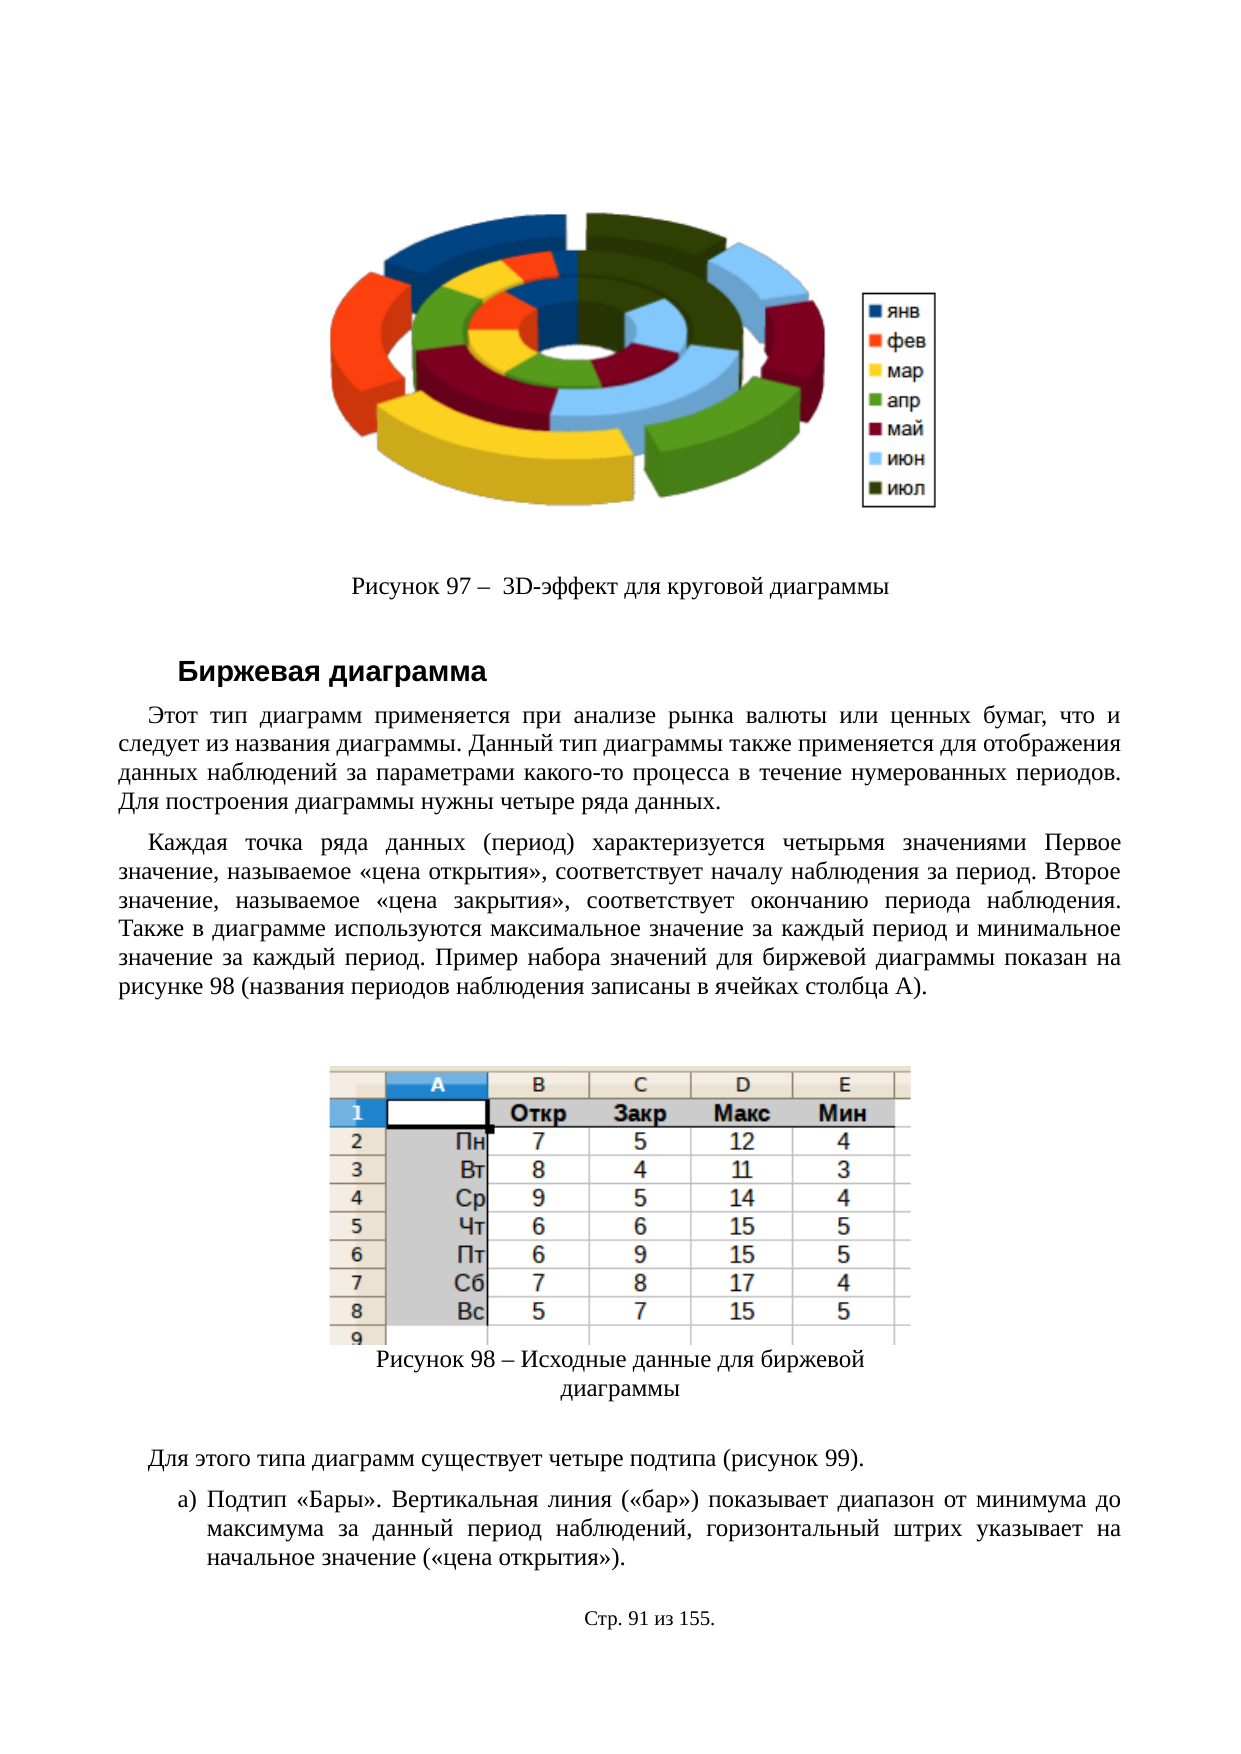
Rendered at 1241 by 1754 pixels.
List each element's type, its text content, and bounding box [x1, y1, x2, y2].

picture [254, 130, 986, 572]
list Подтип «Бары». Вертикальная линия («бар») показывает диапазон от минимума до максимума за данный период наблюдений, горизонтальный штрих указывает на начальное значение («цена открытия»). [177, 1484, 1122, 1570]
text Рисунок 98 – Исходные данные для биржевой диаграммы [329, 1345, 911, 1402]
text Каждая точка ряда данных (период) характеризуется четырьмя значениями Первое значение, называемое «цена открытия», соответствует началу наблюдения за период. Второе значение, называемое «цена закрытия», соответствует окончанию периода наблюдения. Также в диаграмме используются максимальное значение за каждый период и минимальное значение за каждый период. Пример набора значений для биржевой диаграммы показан на рисунке 98 (названия периодов наблюдения записаны в ячейках столбца A). [118, 827, 1122, 1000]
picture [329, 1066, 911, 1345]
subtitle Биржевая диаграмма [118, 654, 1122, 687]
text Рисунок 97 – 3D-эффект для круговой диаграммы [254, 572, 986, 600]
text Этот тип диаграмм применяется при анализе рынка валюты или ценных бумаг, что и следует из названия диаграммы. Данный тип диаграммы также применяется для отображения данных наблюдений за параметрами какого-то процесса в течение нумерованных периодов. Для построения диаграммы нужны четыре ряда данных. [118, 700, 1122, 815]
text Для этого типа диаграмм существует четыре подтипа (рисунок 99). [118, 1443, 1122, 1472]
